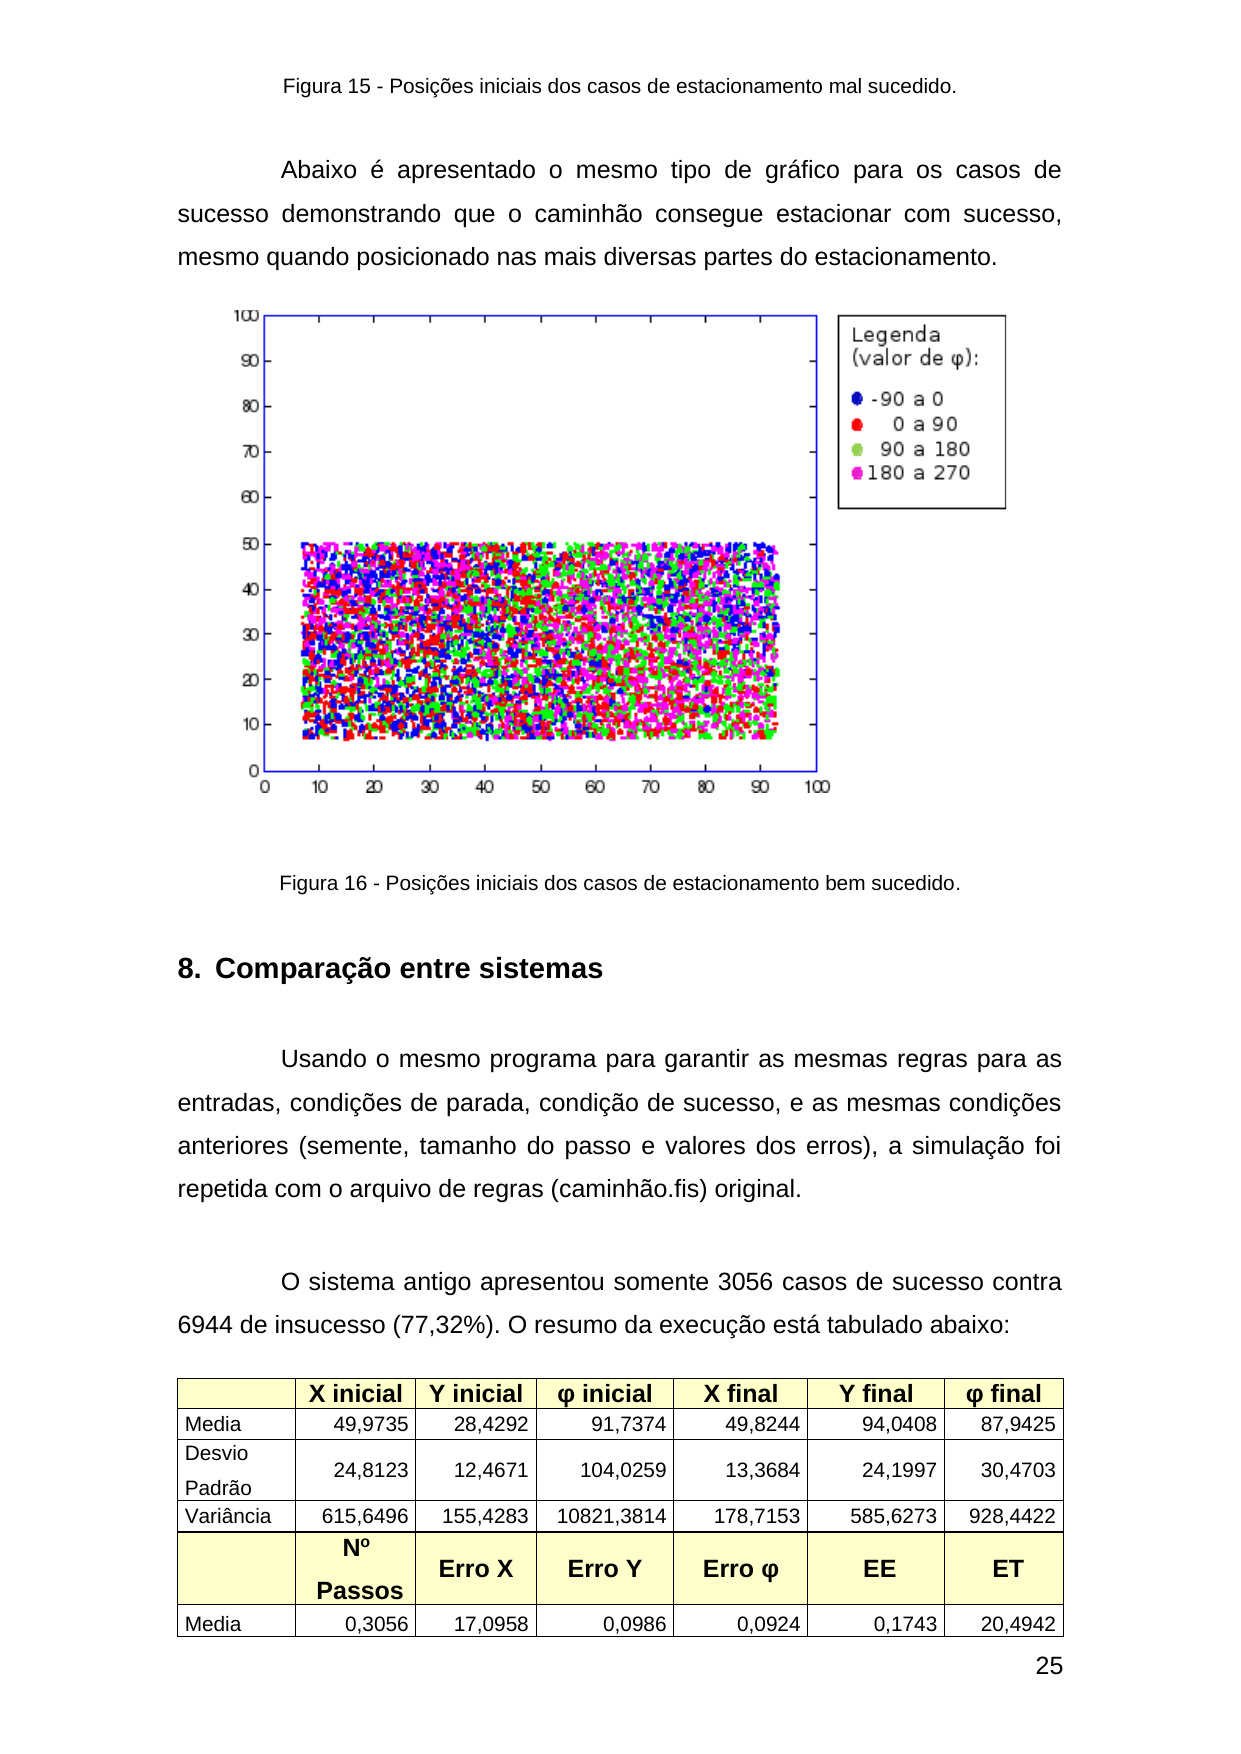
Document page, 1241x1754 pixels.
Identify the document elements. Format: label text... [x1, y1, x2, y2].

text Figura 16 - Posições iniciais dos casos de estacionamento bem sucedido. [177, 871, 1063, 895]
table_header φ final [945, 1379, 1063, 1408]
table_cell 30,4703 [945, 1440, 1063, 1500]
text Usando o mesmo programa para garantir as mesmas regras para as entradas, condições de parada, condição de sucesso, e as mesmas condições anteriores (semente, tamanho do passo e valores dos erros), a simulação foi repetida com o arquivo de regras (caminhão.fis) original. [177, 1044, 1063, 1203]
table_cell 0,3056 [296, 1605, 415, 1636]
table_cell 49,9735 [296, 1409, 415, 1439]
table_cell [178, 1533, 295, 1604]
table_cell 12,4671 [416, 1440, 536, 1500]
text Figura 15 - Posições iniciais dos casos de estacionamento mal sucedido. [177, 74, 1063, 98]
table_cell 20,4942 [945, 1605, 1063, 1636]
table_cell 0,0986 [537, 1605, 673, 1636]
table_cell Desvio Padrão [178, 1440, 295, 1500]
table_cell 155,4283 [416, 1501, 536, 1531]
table_cell 0,1743 [808, 1605, 944, 1636]
table_cell 10821,3814 [537, 1501, 673, 1531]
table_cell 104,0259 [537, 1440, 673, 1500]
table_cell Erro Y [537, 1533, 673, 1604]
table_cell 178,7153 [674, 1501, 807, 1531]
table_cell 928,4422 [945, 1501, 1063, 1531]
table_cell 13,3684 [674, 1440, 807, 1500]
subtitle Comparação entre sistemas [177, 951, 1063, 985]
table_cell Media [178, 1409, 295, 1439]
table_cell 49,8244 [674, 1409, 807, 1439]
table_cell 87,9425 [945, 1409, 1063, 1439]
table_cell 24,8123 [296, 1440, 415, 1500]
table_header [178, 1379, 295, 1408]
table_cell 91,7374 [537, 1409, 673, 1439]
table_header Y inicial [416, 1379, 536, 1408]
table_cell Erro X [416, 1533, 536, 1604]
table_cell No Passos [296, 1533, 415, 1604]
table_header X final [674, 1379, 807, 1408]
table_cell 24,1997 [808, 1440, 944, 1500]
table_cell 17,0958 [416, 1605, 536, 1636]
table_header Y final [808, 1379, 944, 1408]
table_cell 0,0924 [674, 1605, 807, 1636]
text Abaixo é apresentado o mesmo tipo de gráfico para os casos de sucesso demonstrando que o caminhão consegue estacionar com sucesso, mesmo quando posicionado nas mais diversas partes do estacionamento. [177, 156, 1063, 271]
picture [234, 310, 1007, 793]
table_cell Variância [178, 1501, 295, 1531]
table_cell 615,6496 [296, 1501, 415, 1531]
table_cell Erro φ [674, 1533, 807, 1604]
table_header X inicial [296, 1379, 415, 1408]
text O sistema antigo apresentou somente 3056 casos de sucesso contra 6944 de insucesso (77,32%). O resumo da execução está tabulado abaixo: [177, 1267, 1063, 1339]
table_cell 94,0408 [808, 1409, 944, 1439]
table_cell 585,6273 [808, 1501, 944, 1531]
table_cell EE [808, 1533, 944, 1604]
table_cell 28,4292 [416, 1409, 536, 1439]
table_header φ inicial [537, 1379, 673, 1408]
table_cell ET [945, 1533, 1063, 1604]
table_cell Media [178, 1605, 295, 1636]
